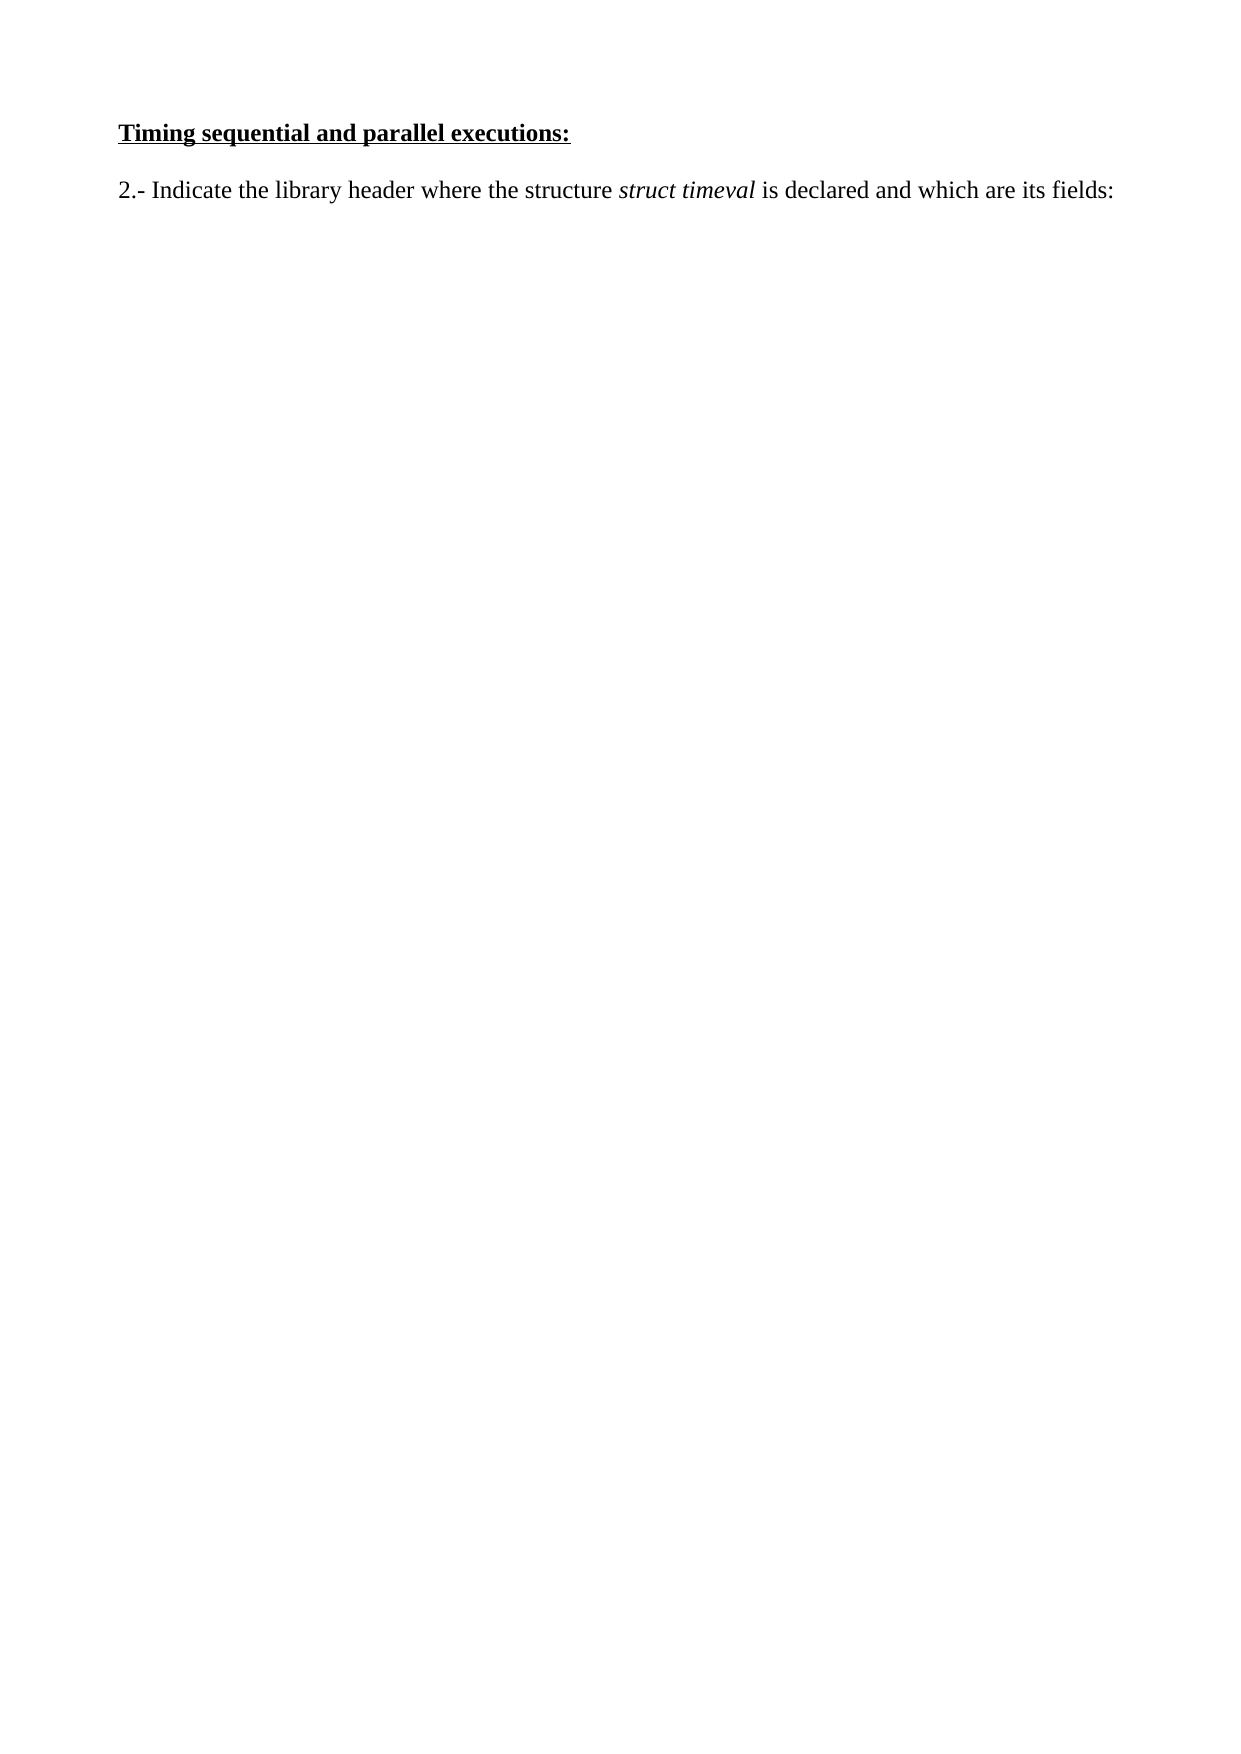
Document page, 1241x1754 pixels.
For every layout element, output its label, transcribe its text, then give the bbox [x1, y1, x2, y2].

text Timing sequential and parallel executions: [118, 118, 1122, 147]
text 2.- Indicate the library header where the structure struct timeval is declared and which are its fields: [118, 176, 1122, 204]
